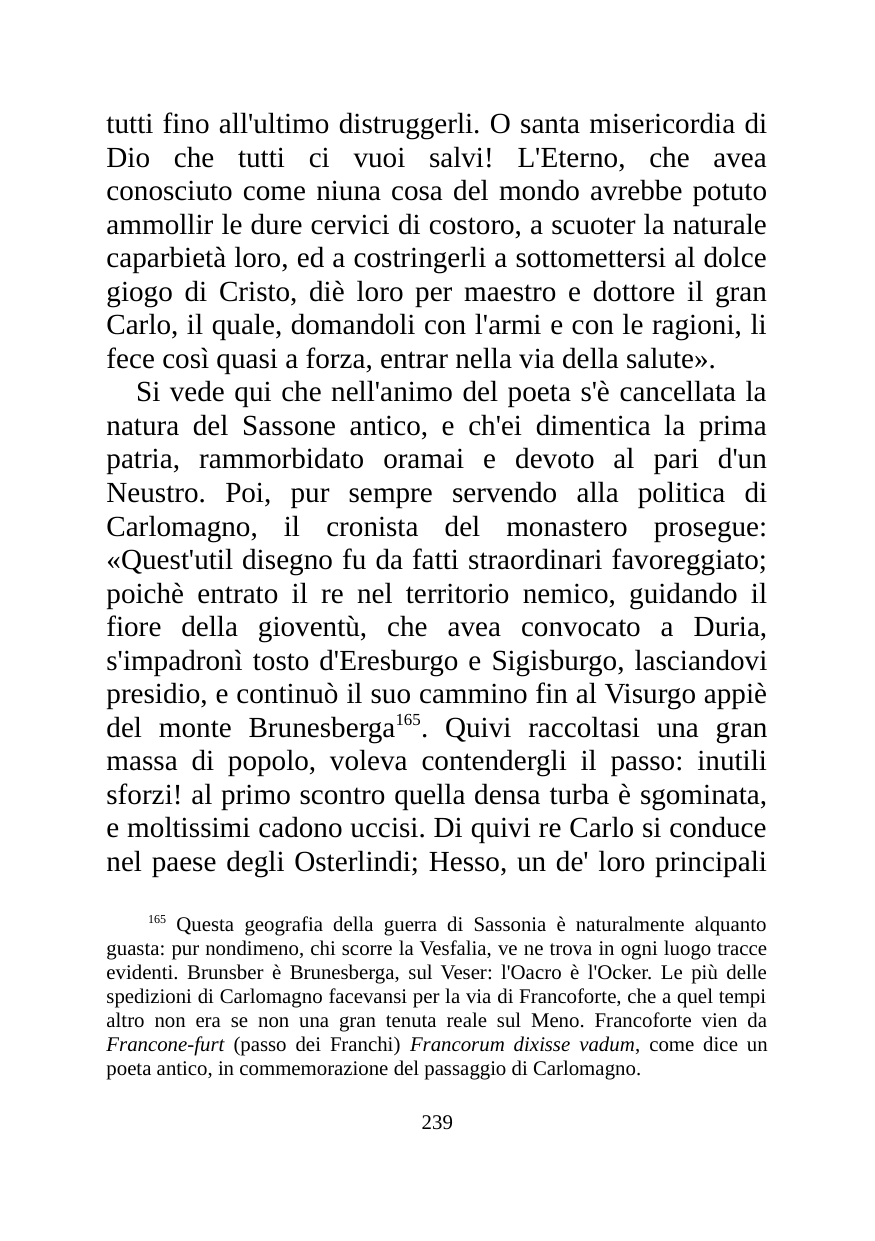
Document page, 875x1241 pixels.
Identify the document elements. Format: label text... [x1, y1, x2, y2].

text Questa geografia della guerra di Sassonia è naturalmente alquanto guasta: pur nondimeno, chi scorre la Vesfalia, ve ne trova in ogni luogo tracce evidenti. Brunsber è Brunesberga, sul Veser: l'Oacro è l'Ocker. Le più delle spedizioni di Carlomagno facevansi per la via di Francoforte, che a quel tempi altro non era se non una gran tenuta reale sul Meno. Francoforte vien da Francone-furt (passo dei Franchi) Francorum dixisse vadum, come dice un poeta antico, in commemorazione del passaggio di Carlomagno. [106, 912, 768, 1080]
text tutti fino all'ultimo distruggerli. O santa misericordia di Dio che tutti ci vuoi salvi! L'Eterno, che avea conosciuto come niuna cosa del mondo avrebbe potuto ammollir le dure cervici di costoro, a scuoter la naturale caparbietà loro, ed a costringerli a sottomettersi al dolce giogo di Cristo, diè loro per maestro e dottore il gran Carlo, il quale, domandoli con l'armi e con le ragioni, li fece così quasi a forza, entrar nella via della salute». [106, 106, 768, 374]
text Si vede qui che nell'animo del poeta s'è cancellata la natura del Sassone antico, e ch'ei dimentica la prima patria, rammorbidato oramai e devoto al pari d'un Neustro. Poi, pur sempre servendo alla politica di Carlomagno, il cronista del monastero prosegue: «Quest'util disegno fu da fatti straordinari favoreggiato; poichè entrato il re nel territorio nemico, guidando il fiore della gioventù, che avea convocato a Duria, s'impadronì tosto d'Eresburgo e Sigisburgo, lasciandovi presidio, e continuò il suo cammino fin al Visurgo appiè del monte Brunesberga. Quivi raccoltasi una gran massa di popolo, voleva contendergli il passo: inutili sforzi! al primo scontro quella densa turba è sgominata, e moltissimi cadono uccisi. Di quivi re Carlo si conduce nel paese degli Osterlindi; Hesso, un de' loro principali [106, 374, 768, 878]
